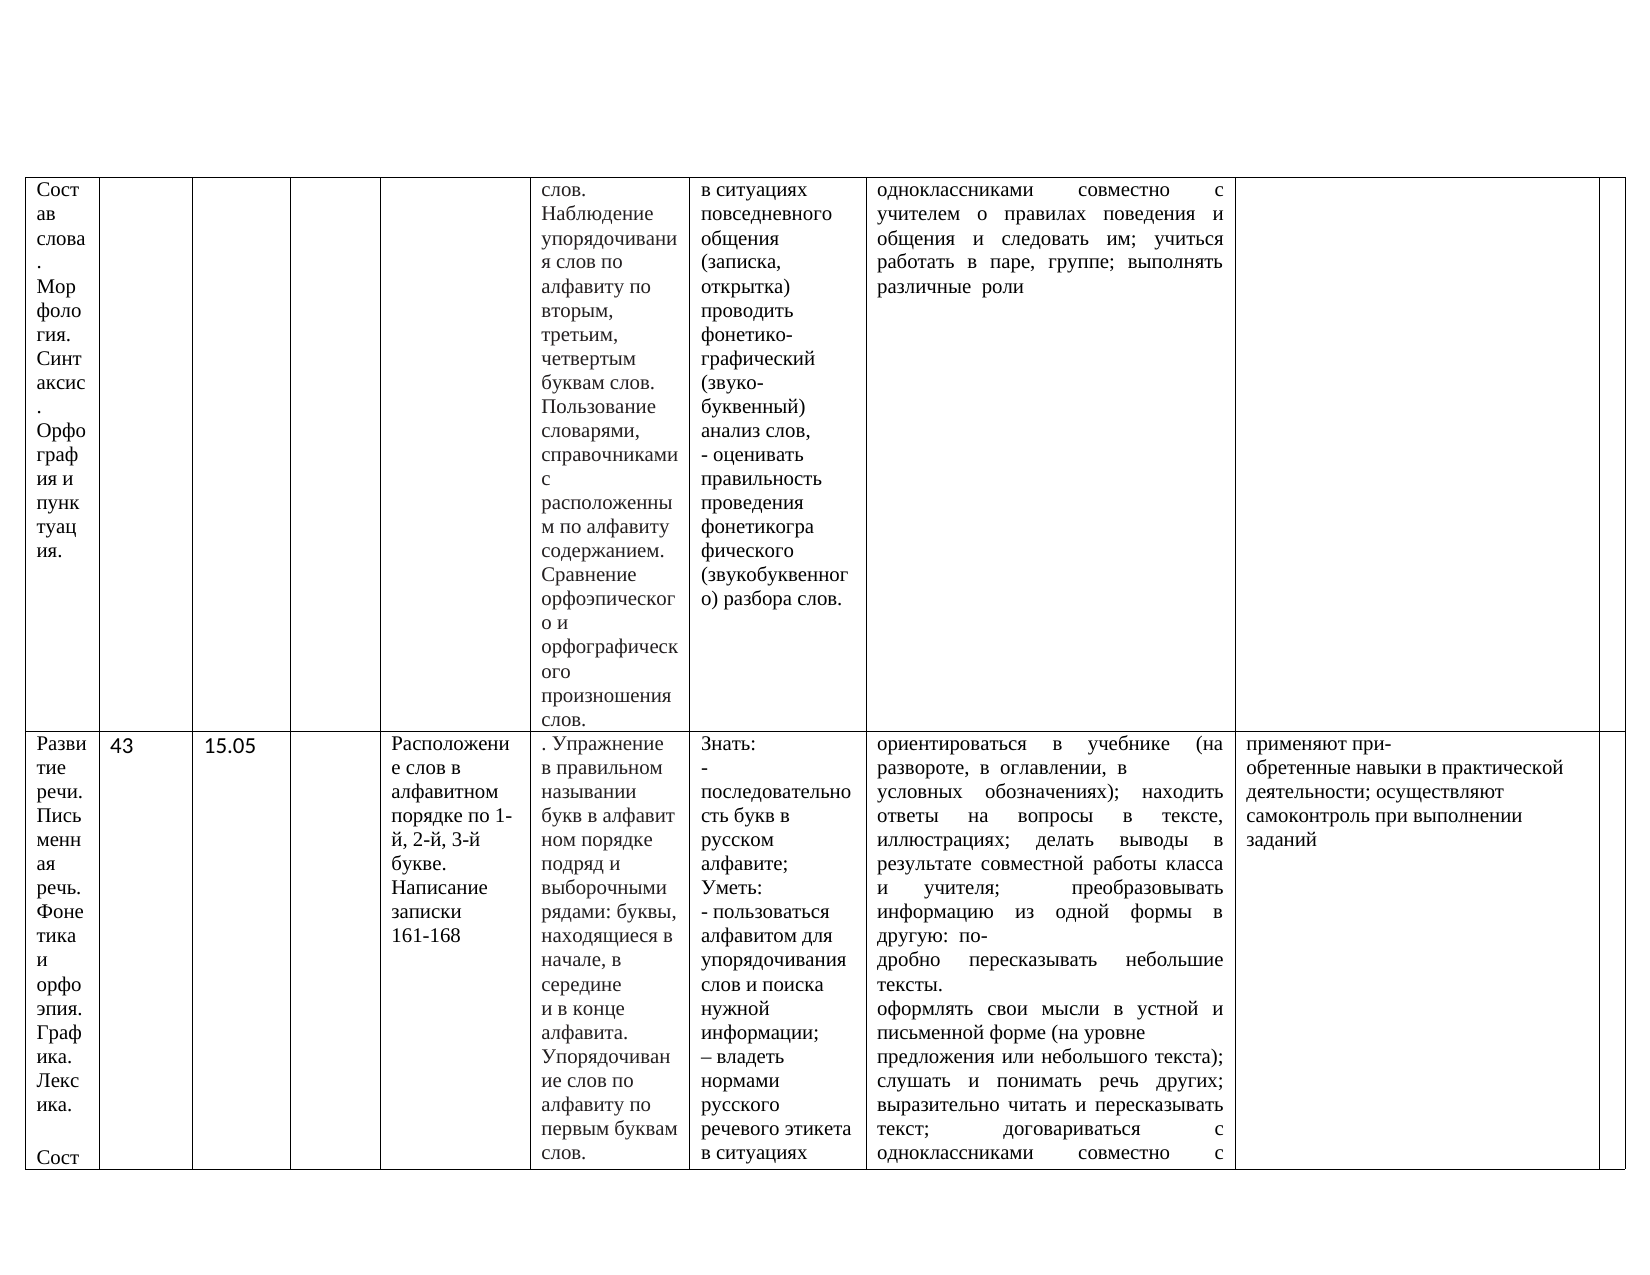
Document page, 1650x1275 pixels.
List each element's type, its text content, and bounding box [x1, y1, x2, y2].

table_cell [193, 178, 290, 731]
table_cell [291, 178, 380, 731]
table_cell в ситуациях повседневного общения (записка, открытка) проводить фонетико-графический (звуко-буквенный) анализ слов, - оценивать правильность проведения фонетикогра фического (звукобуквенного) разбора слов. [690, 178, 866, 731]
table_cell одноклассниками совместно с учителем о правилах поведения и общения и следовать им; учиться работать в паре, группе; выполнять различные роли [867, 178, 1235, 731]
table_cell Знать: - последовательность букв в русском алфавите; Уметь: - пользоваться алфавитом для упорядочивания слов и поиска нужной информации; – владеть нормами русского речевого этикета в ситуациях [690, 732, 866, 1169]
table_cell 43 [100, 732, 192, 1169]
table_cell применяют при- обретенные навыки в практической деятельности; осуществляют самоконтроль при выполнении заданий [1236, 732, 1599, 1169]
table_cell [1600, 178, 1625, 731]
table_cell Расположение слов в алфавитном порядке по 1-й, 2-й, 3-й букве. Написание записки 161-168 [381, 732, 530, 1169]
table_cell Состав слова. Морфология. Синтаксис. Орфография и пунктуация. [26, 178, 99, 731]
table_cell слов. Наблюдение упорядочивания слов по алфавиту по вторым, третьим, четвертым буквам слов. Пользование словарями, справочниками с расположенным по алфавиту содержанием. Сравнение орфоэпического и орфографического произношения слов. [531, 178, 689, 731]
table_cell [291, 732, 380, 1169]
table_cell [1236, 178, 1599, 731]
table_cell [100, 178, 192, 731]
table_cell [381, 178, 530, 731]
table_cell Развитие речи. Письменная речь. Фонетика и орфоэпия. Графика. Лексика. Сост [26, 732, 99, 1169]
table_cell . Упражнение в правильном назывании букв в алфавит ном порядке подряд и выборочными рядами: буквы, находящиеся в начале, в середине и в конце алфавита. Упорядочивание слов по алфавиту по первым буквам слов. [531, 732, 689, 1169]
table_cell [1600, 732, 1625, 1169]
table_cell 15.05 [193, 732, 290, 1169]
table_cell ориентироваться в учебнике (на развороте, в оглавлении, в условных обозначениях); находить ответы на вопросы в тексте, иллюстрациях; делать выводы в результате совместной работы класса и учителя; преобразовывать информацию из одной формы в другую: по- дробно пересказывать небольшие тексты. оформлять свои мысли в устной и письменной форме (на уровне предложения или небольшого текста); слушать и понимать речь других; выразительно читать и пересказывать текст; договариваться с одноклассниками совместно с [867, 732, 1235, 1169]
